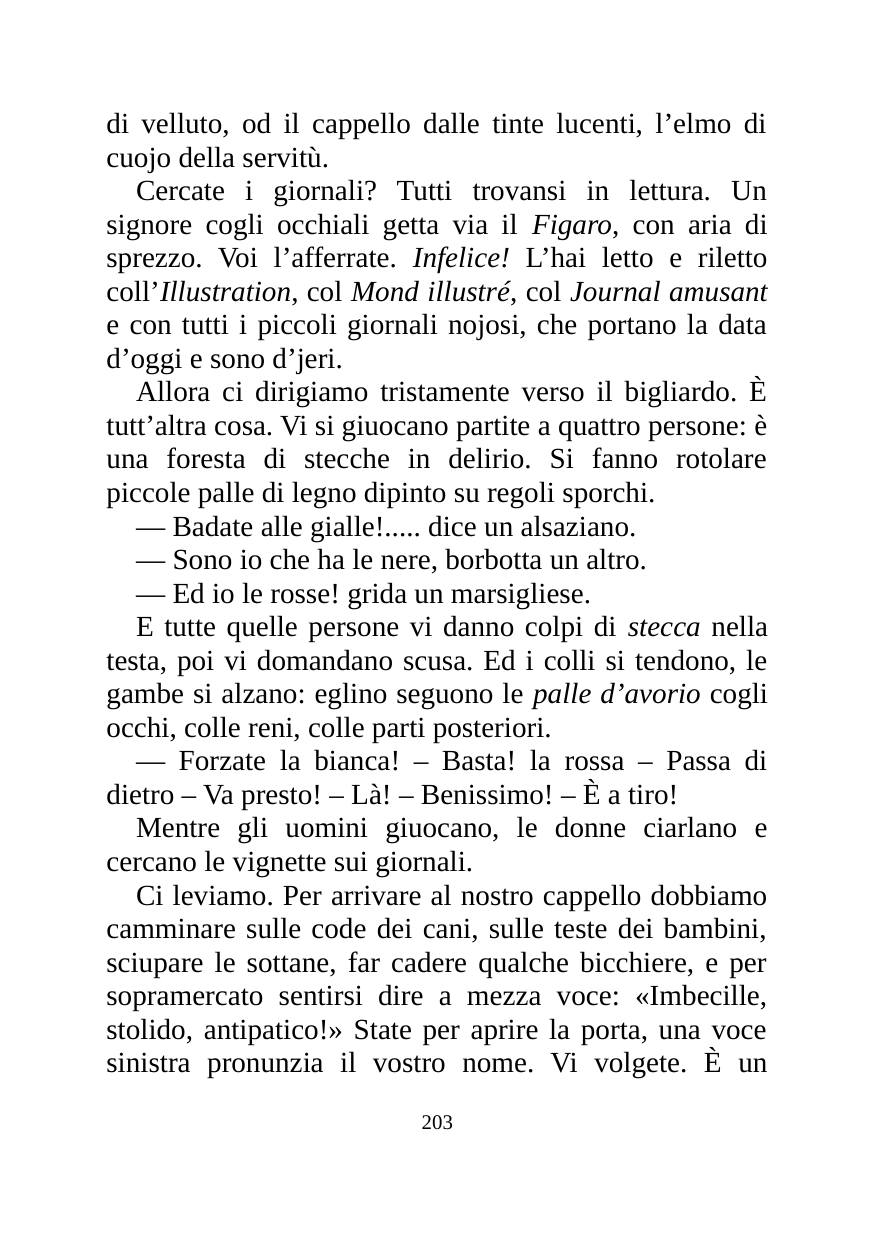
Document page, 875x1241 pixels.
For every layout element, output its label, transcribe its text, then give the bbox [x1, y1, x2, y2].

text — Ed io le rosse! grida un marsigliese. [106, 576, 768, 609]
text Ci leviamo. Per arrivare al nostro cappello dobbiamo camminare sulle code dei cani, sulle teste dei bambini, sciupare le sottane, far cadere qualche bicchiere, e per sopramercato sentirsi dire a mezza voce: «Imbecille, stolido, antipatico!» State per aprire la porta, una voce sinistra pronunzia il vostro nome. Vi volgete. È un [106, 878, 768, 1079]
text Allora ci dirigiamo tristamente verso il bigliardo. È tutt’altra cosa. Vi si giuocano partite a quattro persone: è una foresta di stecche in delirio. Si fanno rotolare piccole palle di legno dipinto su regoli sporchi. [106, 374, 768, 509]
text — Forzate la bianca! – Basta! la rossa – Passa di dietro – Va presto! – Là! – Benissimo! – È a tiro! [106, 743, 768, 811]
text E tutte quelle persone vi danno colpi di stecca nella testa, poi vi domandano scusa. Ed i colli si tendono, le gambe si alzano: eglino seguono le palle d’avorio cogli occhi, colle reni, colle parti posteriori. [106, 609, 768, 743]
text Mentre gli uomini giuocano, le donne ciarlano e cercano le vignette sui giornali. [106, 811, 768, 878]
text — Badate alle gialle!..... dice un alsaziano. [106, 509, 768, 542]
text di velluto, od il cappello dalle tinte lucenti, l’elmo di cuojo della servitù. [106, 106, 768, 173]
text Cercate i giornali? Tutti trovansi in lettura. Un signore cogli occhiali getta via il Figaro, con aria di sprezzo. Voi l’afferrate. Infelice! L’hai letto e riletto coll’Illustration, col Mond illustré, col Journal amusant e con tutti i piccoli giornali nojosi, che portano la data d’oggi e sono d’jeri. [106, 173, 768, 374]
text — Sono io che ha le nere, borbotta un altro. [106, 542, 768, 576]
